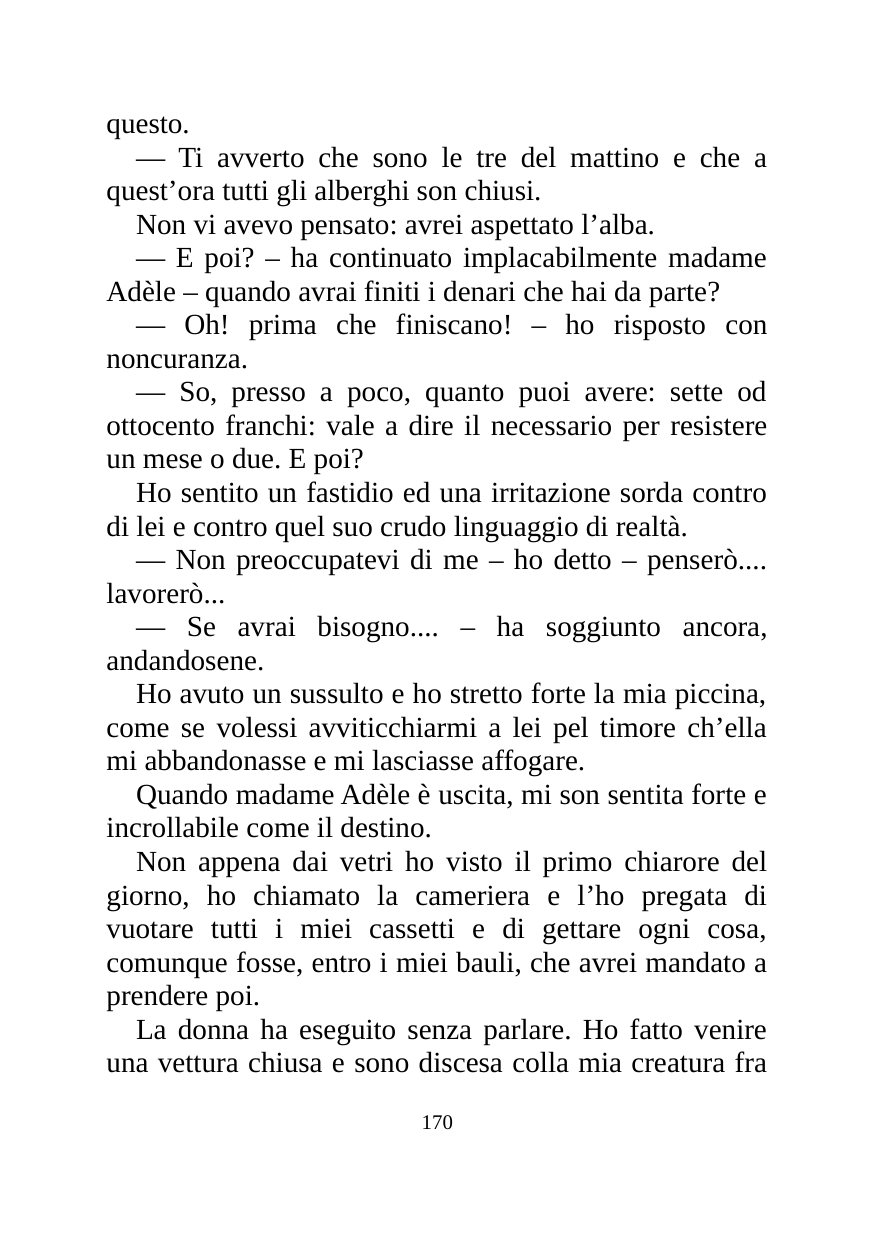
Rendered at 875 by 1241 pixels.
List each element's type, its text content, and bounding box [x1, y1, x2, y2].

text Quando madame Adèle è uscita, mi son sentita forte e incrollabile come il destino. [106, 777, 768, 844]
text La donna ha eseguito senza parlare. Ho fatto venire una vettura chiusa e sono discesa colla mia creatura fra [106, 1012, 768, 1079]
text — Oh! prima che finiscano! – ho risposto con noncuranza. [106, 307, 768, 374]
text Non appena dai vetri ho visto il primo chiarore del giorno, ho chiamato la cameriera e l’ho pregata di vuotare tutti i miei cassetti e di gettare ogni cosa, comunque fosse, entro i miei bauli, che avrei mandato a prendere poi. [106, 844, 768, 1012]
text — E poi? – ha continuato implacabilmente madame Adèle – quando avrai finiti i denari che hai da parte? [106, 240, 768, 307]
text — Non preoccupatevi di me – ho detto – penserò.... lavorerò... [106, 542, 768, 609]
text Ho avuto un sussulto e ho stretto forte la mia piccina, come se volessi avviticchiarmi a lei pel timore ch’ella mi abbandonasse e mi lasciasse affogare. [106, 676, 768, 777]
text — Ti avverto che sono le tre del mattino e che a quest’ora tutti gli alberghi son chiusi. [106, 140, 768, 207]
text Non vi avevo pensato: avrei aspettato l’alba. [106, 207, 768, 240]
text — So, presso a poco, quanto puoi avere: sette od ottocento franchi: vale a dire il necessario per resistere un mese o due. E poi? [106, 374, 768, 475]
text Ho sentito un fastidio ed una irritazione sorda contro di lei e contro quel suo crudo linguaggio di realtà. [106, 475, 768, 542]
text — Se avrai bisogno.... – ha soggiunto ancora, andandosene. [106, 609, 768, 676]
text questo. [106, 106, 768, 140]
